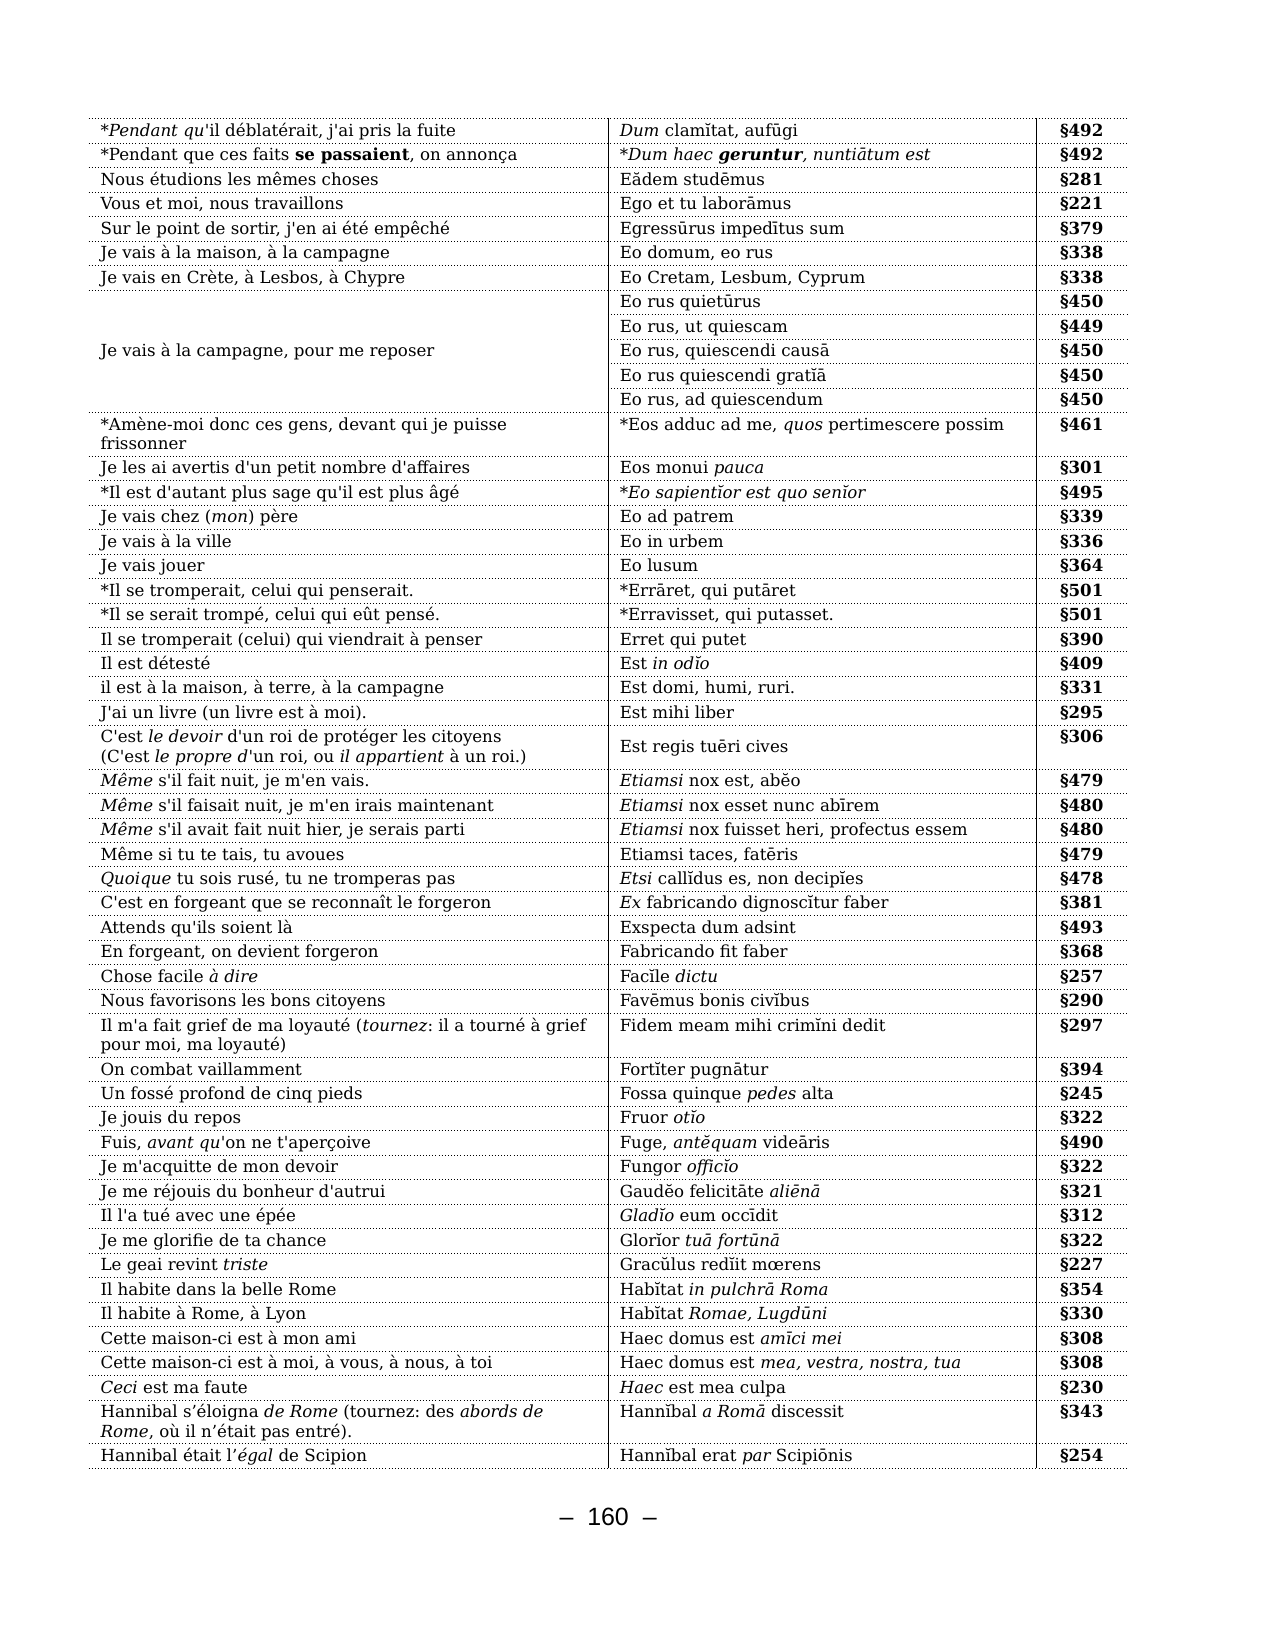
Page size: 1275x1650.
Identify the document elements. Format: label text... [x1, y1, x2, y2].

table_cell §450 [1037, 363, 1127, 387]
table_cell Chose facile à dire [89, 964, 608, 989]
table_cell On combat vaillamment [89, 1057, 608, 1081]
table_cell §330 [1037, 1302, 1127, 1326]
table_cell C'est en forgeant que se reconnaît le forgeron [89, 891, 608, 915]
table_cell §354 [1037, 1277, 1127, 1302]
table_cell Hannibal était l’égal de Scipion [89, 1443, 608, 1468]
table_cell Fuge, antĕquam videāris [609, 1130, 1036, 1155]
table_cell Est mihi liber [609, 700, 1036, 725]
table_cell Hannĭbal a Romā discessit [609, 1400, 1036, 1443]
table_cell Même s'il fait nuit, je m'en vais. [89, 769, 608, 793]
table_cell *Eo sapientĭor est quo senĭor [609, 480, 1036, 504]
table_cell Eădem studēmus [609, 167, 1036, 192]
table_cell §343 [1037, 1400, 1127, 1443]
table_cell Ex fabricando dignoscĭtur faber [609, 891, 1036, 915]
table_cell §230 [1037, 1375, 1127, 1399]
table_cell Il est détesté [89, 651, 608, 676]
table_cell C'est le devoir d'un roi de protéger les citoyens (C'est le propre d'un roi, ou il appartient à un roi.) [89, 725, 608, 768]
table_cell §490 [1037, 1130, 1127, 1155]
table_cell *Errāret, qui putāret [609, 578, 1036, 602]
table_cell Eo ad patrem [609, 505, 1036, 529]
table_cell §450 [1037, 339, 1127, 363]
table_cell Le geai revint triste [89, 1253, 608, 1277]
table_cell §322 [1037, 1106, 1127, 1130]
table_cell Nous étudions les mêmes choses [89, 167, 608, 192]
table_cell Eo rus quietūrus [609, 290, 1036, 314]
table_cell Gracŭlus redĭit mœrens [609, 1253, 1036, 1277]
table_cell §390 [1037, 627, 1127, 651]
table_cell Je vais à la campagne, pour me reposer [89, 290, 608, 412]
table_cell *Eos adduc ad me, quos pertimescere possim [609, 412, 1036, 456]
table_cell §254 [1037, 1443, 1127, 1468]
table_cell Il se tromperait (celui) qui viendrait à penser [89, 627, 608, 651]
table_cell §297 [1037, 1013, 1127, 1057]
table_cell Un fossé profond de cinq pieds [89, 1081, 608, 1106]
table_cell §338 [1037, 265, 1127, 289]
table_cell §379 [1037, 216, 1127, 241]
table_cell §301 [1037, 456, 1127, 480]
table_cell Facĭle dictu [609, 964, 1036, 989]
table_cell Eo in urbem [609, 529, 1036, 553]
table_cell Eo lusum [609, 554, 1036, 578]
table_cell §338 [1037, 241, 1127, 265]
table_cell Je vais jouer [89, 554, 608, 578]
table_cell §492 [1037, 143, 1127, 167]
table_cell Hannĭbal erat par Scipiōnis [609, 1443, 1036, 1468]
table_cell §364 [1037, 554, 1127, 578]
table_cell Eo rus quiescendi gratĭā [609, 363, 1036, 387]
table_cell Est regis tuēri cives [609, 725, 1036, 768]
table_cell Gaudĕo felicitāte aliēnā [609, 1179, 1036, 1204]
table_cell §493 [1037, 915, 1127, 940]
table_cell Eo rus, ut quiescam [609, 314, 1036, 338]
table_cell §449 [1037, 314, 1127, 338]
table_cell *Il se serait trompé, celui qui eût pensé. [89, 603, 608, 627]
table_cell §450 [1037, 388, 1127, 412]
table_cell Exspecta dum adsint [609, 915, 1036, 940]
table_cell Eos monui pauca [609, 456, 1036, 480]
table_cell Sur le point de sortir, j'en ai été empêché [89, 216, 608, 241]
table_cell Favēmus bonis civĭbus [609, 989, 1036, 1013]
table_cell Egressūrus impedītus sum [609, 216, 1036, 241]
table_cell §322 [1037, 1155, 1127, 1179]
table_cell Il l'a tué avec une épée [89, 1204, 608, 1228]
table_cell Eo domum, eo rus [609, 241, 1036, 265]
table_cell Ego et tu laborāmus [609, 192, 1036, 216]
table_cell §308 [1037, 1326, 1127, 1351]
table_cell Glorĭor tuā fortūnā [609, 1228, 1036, 1253]
table_cell Je m'acquitte de mon devoir [89, 1155, 608, 1179]
table_cell Je vais à la ville [89, 529, 608, 553]
table_cell Hannibal s’éloigna de Rome (tournez: des abords de Rome, où il n’était pas entré). [89, 1400, 608, 1443]
table_cell Vous et moi, nous travaillons [89, 192, 608, 216]
table_cell Même si tu te tais, tu avoues [89, 842, 608, 866]
table_cell Fuis, avant qu'on ne t'aperçoive [89, 1130, 608, 1155]
table_cell Cette maison-ci est à mon ami [89, 1326, 608, 1351]
table_cell Haec domus est amīci mei [609, 1326, 1036, 1351]
table_cell Erret qui putet [609, 627, 1036, 651]
table_cell Même s'il avait fait nuit hier, je serais parti [89, 818, 608, 842]
table_cell §290 [1037, 989, 1127, 1013]
table_cell Fruor otĭo [609, 1106, 1036, 1130]
table_cell §245 [1037, 1081, 1127, 1106]
table_cell §409 [1037, 651, 1127, 676]
table_cell il est à la maison, à terre, à la campagne [89, 676, 608, 700]
table_cell Je me réjouis du bonheur d'autrui [89, 1179, 608, 1204]
table_cell §321 [1037, 1179, 1127, 1204]
table_cell §227 [1037, 1253, 1127, 1277]
table_cell *Pendant qu'il déblatérait, j'ai pris la fuite [89, 118, 608, 143]
table_cell §295 [1037, 700, 1127, 725]
table_cell §480 [1037, 818, 1127, 842]
table_cell §394 [1037, 1057, 1127, 1081]
table_cell Etsi callĭdus es, non decipĭes [609, 866, 1036, 891]
table_cell Il m'a fait grief de ma loyauté (tournez: il a tourné à grief pour moi, ma loyauté) [89, 1013, 608, 1057]
table_cell §501 [1037, 578, 1127, 602]
table_cell Haec domus est mea, vestra, nostra, tua [609, 1351, 1036, 1375]
table_cell Fortĭter pugnātur [609, 1057, 1036, 1081]
table_cell *Erravisset, qui putasset. [609, 603, 1036, 627]
table_cell §381 [1037, 891, 1127, 915]
table_cell §257 [1037, 964, 1127, 989]
table_cell §306 [1037, 725, 1127, 768]
table_cell §331 [1037, 676, 1127, 700]
table_cell §308 [1037, 1351, 1127, 1375]
table_cell Nous favorisons les bons citoyens [89, 989, 608, 1013]
table_cell En forgeant, on devient forgeron [89, 940, 608, 964]
table_cell Etiamsi nox est, abĕo [609, 769, 1036, 793]
table_cell Cette maison-ci est à moi, à vous, à nous, à toi [89, 1351, 608, 1375]
table_cell §322 [1037, 1228, 1127, 1253]
table_cell §461 [1037, 412, 1127, 456]
table_cell §501 [1037, 603, 1127, 627]
table_cell Je les ai avertis d'un petit nombre d'affaires [89, 456, 608, 480]
table_cell Quoique tu sois rusé, tu ne tromperas pas [89, 866, 608, 891]
table_cell §281 [1037, 167, 1127, 192]
table_cell §221 [1037, 192, 1127, 216]
table_cell §480 [1037, 793, 1127, 817]
table_cell Est in odĭo [609, 651, 1036, 676]
table_cell Haec est mea culpa [609, 1375, 1036, 1399]
table_cell Il habite à Rome, à Lyon [89, 1302, 608, 1326]
table_cell *Amène-moi donc ces gens, devant qui je puisse frissonner [89, 412, 608, 456]
table_cell §495 [1037, 480, 1127, 504]
table_cell *Il se tromperait, celui qui penserait. [89, 578, 608, 602]
table_cell §479 [1037, 769, 1127, 793]
table_cell Je vais chez (mon) père [89, 505, 608, 529]
table_cell Etiamsi nox fuisset heri, profectus essem [609, 818, 1036, 842]
table_cell Je vais à la maison, à la campagne [89, 241, 608, 265]
table_cell Habĭtat in pulchrā Roma [609, 1277, 1036, 1302]
table_cell *Dum haec geruntur, nuntiātum est [609, 143, 1036, 167]
table_cell J'ai un livre (un livre est à moi). [89, 700, 608, 725]
table_cell §368 [1037, 940, 1127, 964]
table_cell Ceci est ma faute [89, 1375, 608, 1399]
table_cell §336 [1037, 529, 1127, 553]
table_cell Eo Cretam, Lesbum, Cyprum [609, 265, 1036, 289]
table_cell Dum clamĭtat, aufūgi [609, 118, 1036, 143]
table_cell Gladĭo eum occīdit [609, 1204, 1036, 1228]
table_cell §312 [1037, 1204, 1127, 1228]
table_cell Je vais en Crète, à Lesbos, à Chypre [89, 265, 608, 289]
table_cell §478 [1037, 866, 1127, 891]
table_cell Habĭtat Romae, Lugdūni [609, 1302, 1036, 1326]
table_cell Je me glorifie de ta chance [89, 1228, 608, 1253]
table_cell §479 [1037, 842, 1127, 866]
table_cell Est domi, humi, ruri. [609, 676, 1036, 700]
table_cell §492 [1037, 118, 1127, 143]
table_cell Même s'il faisait nuit, je m'en irais maintenant [89, 793, 608, 817]
table_cell Eo rus, ad quiescendum [609, 388, 1036, 412]
table_cell Fidem meam mihi crimĭni dedit [609, 1013, 1036, 1057]
table_cell Je jouis du repos [89, 1106, 608, 1130]
table_cell §450 [1037, 290, 1127, 314]
table_cell Fossa quinque pedes alta [609, 1081, 1036, 1106]
table_cell Etiamsi nox esset nunc abīrem [609, 793, 1036, 817]
table_cell Etiamsi taces, fatēris [609, 842, 1036, 866]
table_cell Fabricando fit faber [609, 940, 1036, 964]
table_cell *Il est d'autant plus sage qu'il est plus âgé [89, 480, 608, 504]
table_cell Fungor officĭo [609, 1155, 1036, 1179]
table_cell Eo rus, quiescendi causā [609, 339, 1036, 363]
table_cell §339 [1037, 505, 1127, 529]
table_cell Attends qu'ils soient là [89, 915, 608, 940]
table_cell *Pendant que ces faits se passaient, on annonça [89, 143, 608, 167]
table_cell Il habite dans la belle Rome [89, 1277, 608, 1302]
